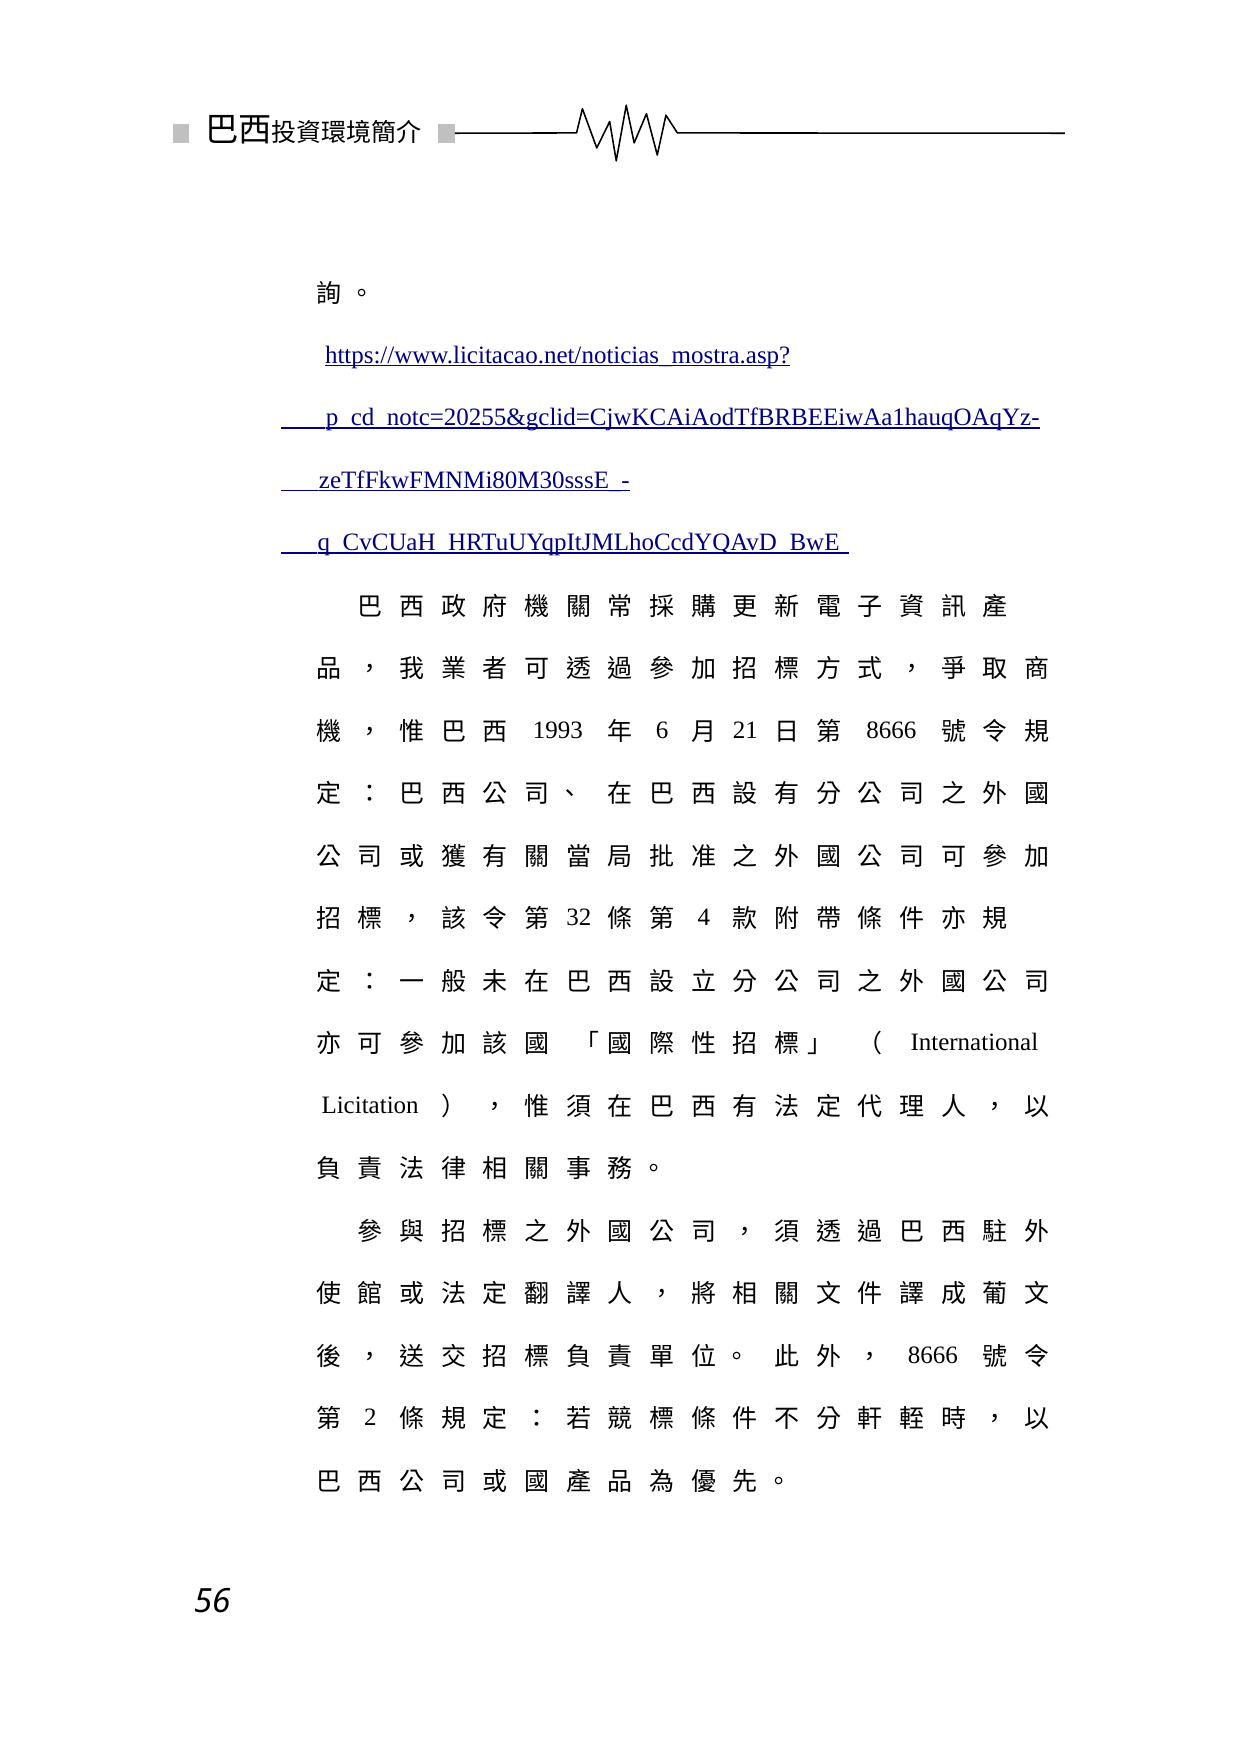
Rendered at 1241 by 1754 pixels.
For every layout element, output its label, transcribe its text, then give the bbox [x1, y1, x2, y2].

text 詢。 [281, 250, 1058, 313]
text 參與招標之外國公司，須透過巴西駐外使館或法定翻譯人，將相關文件譯成葡文後，送交招標負責單位。此外，8666號令第2條規定：若競標條件不分軒輊時，以巴西公司或國產品為優先。 [281, 1188, 1058, 1500]
text 巴西政府機關常採購更新電子資訊產品，我業者可透過參加招標方式，爭取商機，惟巴西1993年6月21日第8666號令規定：巴西公司、在巴西設有分公司之外國公司或獲有關當局批准之外國公司可參加招標，該令第32條第4款附帶條件亦規定：一般未在巴西設立分公司之外國公司亦可參加該國「國際性招標」（International Licitation），惟須在巴西有法定代理人，以負責法律相關事務。 [281, 563, 1058, 1188]
text https://www.licitacao.net/noticias_mostra.asp?p_cd_notc=20255&gclid=CjwKCAiAodTfBRBEEiwAa1hauqOAqYz-zeTfFkwFMNMi80M30sssE_-q_CvCUaH_HRTuUYqpItJMLhoCcdYQAvD_BwE [281, 313, 1058, 563]
